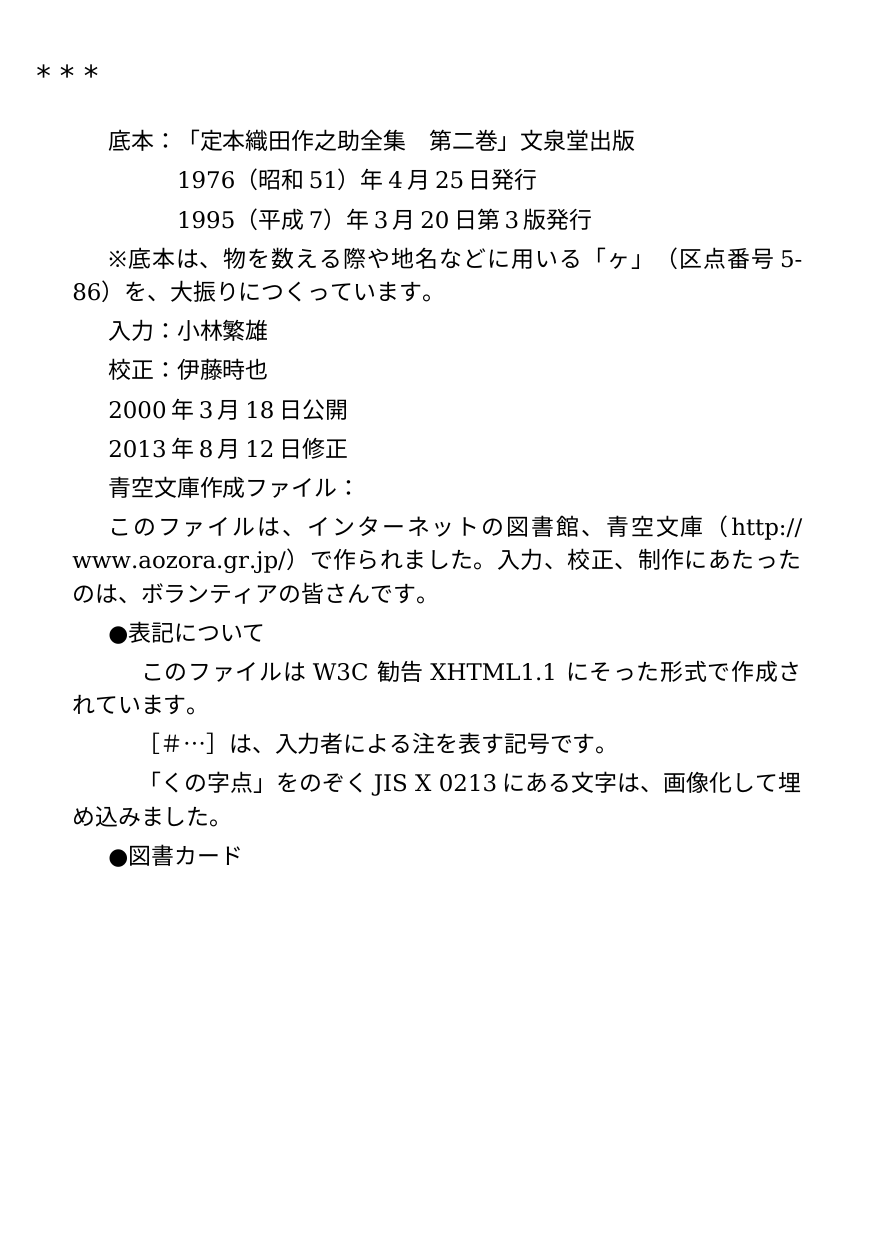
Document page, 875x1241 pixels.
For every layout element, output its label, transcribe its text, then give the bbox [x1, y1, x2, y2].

text 2013年8月12日修正 [72, 431, 802, 464]
text 校正：伊藤時也 [72, 352, 802, 386]
text 1995（平成7）年3月20日第3版発行 [72, 202, 802, 235]
text ●表記について [72, 614, 802, 648]
text このファイルは W3C 勧告 XHTML1.1 にそった形式で作成されています。 [72, 654, 802, 720]
text 1976（昭和51）年4月25日発行 [72, 162, 802, 196]
text ※底本は、物を数える際や地名などに用いる「ヶ」（区点番号5-86）を、大振りにつくっています。 [72, 241, 802, 307]
text 入力：小林繁雄 [72, 313, 802, 346]
text 底本：「定本織田作之助全集 第二巻」文泉堂出版 [72, 123, 802, 156]
text ［＃…］は、入力者による注を表す記号です。 [72, 726, 802, 759]
subtitle * * * [36, 60, 838, 94]
text ●図書カード [72, 838, 802, 871]
text 2000年3月18日公開 [72, 391, 802, 425]
text 「くの字点」をのぞくJIS X 0213にある文字は、画像化して埋め込みました。 [72, 765, 802, 832]
text 青空文庫作成ファイル： [72, 470, 802, 503]
text このファイルは、インターネットの図書館、青空文庫（http://www.aozora.gr.jp/）で作られました。入力、校正、制作にあたったのは、ボランティアの皆さんです。 [72, 509, 802, 609]
